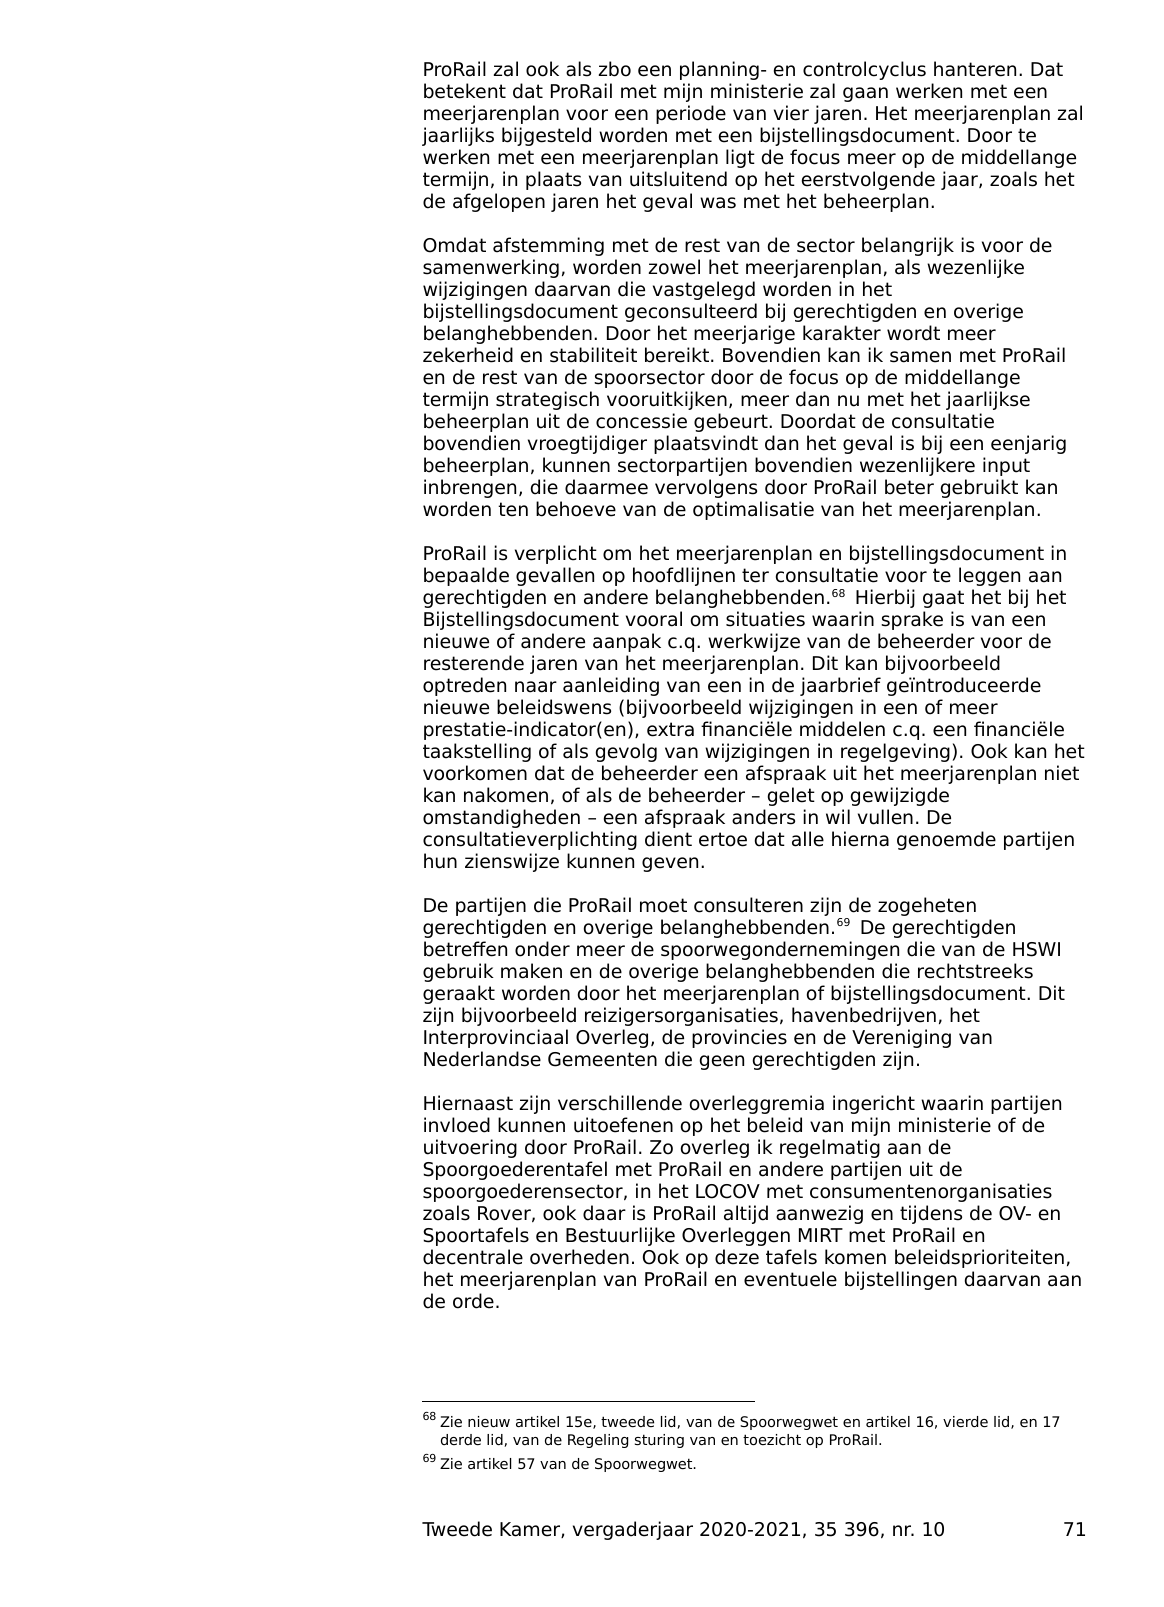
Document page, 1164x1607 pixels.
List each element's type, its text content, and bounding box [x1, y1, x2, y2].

text Zie nieuw artikel 15e, tweede lid, van de Spoorwegwet en artikel 16, vierde lid, en 17 derde lid, van de Regeling sturing van en toezicht op ProRail. [422, 1410, 1087, 1449]
text Hiernaast zijn verschillende overleggremia ingericht waarin partijen invloed kunnen uitoefenen op het beleid van mijn ministerie of de uitvoering door ProRail. Zo overleg ik regelmatig aan de Spoorgoederentafel met ProRail en andere partijen uit de spoorgoederensector, in het LOCOV met consumentenorganisaties zoals Rover, ook daar is ProRail altijd aanwezig en tijdens de OV- en Spoortafels en Bestuurlijke Overleggen MIRT met ProRail en decentrale overheden. Ook op deze tafels komen beleidsprioriteiten, het meerjarenplan van ProRail en eventuele bijstellingen daarvan aan de orde. [422, 1093, 1087, 1313]
text Zie artikel 57 van de Spoorwegwet. [422, 1452, 1087, 1474]
text ProRail is verplicht om het meerjarenplan en bijstellingsdocument in bepaalde gevallen op hoofdlijnen ter consultatie voor te leggen aan gerechtigden en andere belanghebbenden. Hierbij gaat het bij het Bijstellingsdocument vooral om situaties waarin sprake is van een nieuwe of andere aanpak c.q. werkwijze van de beheerder voor de resterende jaren van het meerjarenplan. Dit kan bijvoorbeeld optreden naar aanleiding van een in de jaarbrief geïntroduceerde nieuwe beleidswens (bijvoorbeeld wijzigingen in een of meer prestatie-indicator(en), extra financiële middelen c.q. een financiële taakstelling of als gevolg van wijzigingen in regelgeving). Ook kan het voorkomen dat de beheerder een afspraak uit het meerjarenplan niet kan nakomen, of als de beheerder – gelet op gewijzigde omstandigheden – een afspraak anders in wil vullen. De consultatieverplichting dient ertoe dat alle hierna genoemde partijen hun zienswijze kunnen geven. [422, 543, 1087, 873]
text De partijen die ProRail moet consulteren zijn de zogeheten gerechtigden en overige belanghebbenden. De gerechtigden betreffen onder meer de spoorwegondernemingen die van de HSWI gebruik maken en de overige belanghebbenden die rechtstreeks geraakt worden door het meerjarenplan of bijstellingsdocument. Dit zijn bijvoorbeeld reizigersorganisaties, havenbedrijven, het Interprovinciaal Overleg, de provincies en de Vereniging van Nederlandse Gemeenten die geen gerechtigden zijn. [422, 895, 1087, 1071]
text ProRail zal ook als zbo een planning- en controlcyclus hanteren. Dat betekent dat ProRail met mijn ministerie zal gaan werken met een meerjarenplan voor een periode van vier jaren. Het meerjarenplan zal jaarlijks bijgesteld worden met een bijstellingsdocument. Door te werken met een meerjarenplan ligt de focus meer op de middellange termijn, in plaats van uitsluitend op het eerstvolgende jaar, zoals het de afgelopen jaren het geval was met het beheerplan. [422, 59, 1087, 213]
text Omdat afstemming met de rest van de sector belangrijk is voor de samenwerking, worden zowel het meerjarenplan, als wezenlijke wijzigingen daarvan die vastgelegd worden in het bijstellingsdocument geconsulteerd bij gerechtigden en overige belanghebbenden. Door het meerjarige karakter wordt meer zekerheid en stabiliteit bereikt. Bovendien kan ik samen met ProRail en de rest van de spoorsector door de focus op de middellange termijn strategisch vooruitkijken, meer dan nu met het jaarlijkse beheerplan uit de concessie gebeurt. Doordat de consultatie bovendien vroegtijdiger plaatsvindt dan het geval is bij een eenjarig beheerplan, kunnen sectorpartijen bovendien wezenlijkere input inbrengen, die daarmee vervolgens door ProRail beter gebruikt kan worden ten behoeve van de optimalisatie van het meerjarenplan. [422, 235, 1087, 521]
